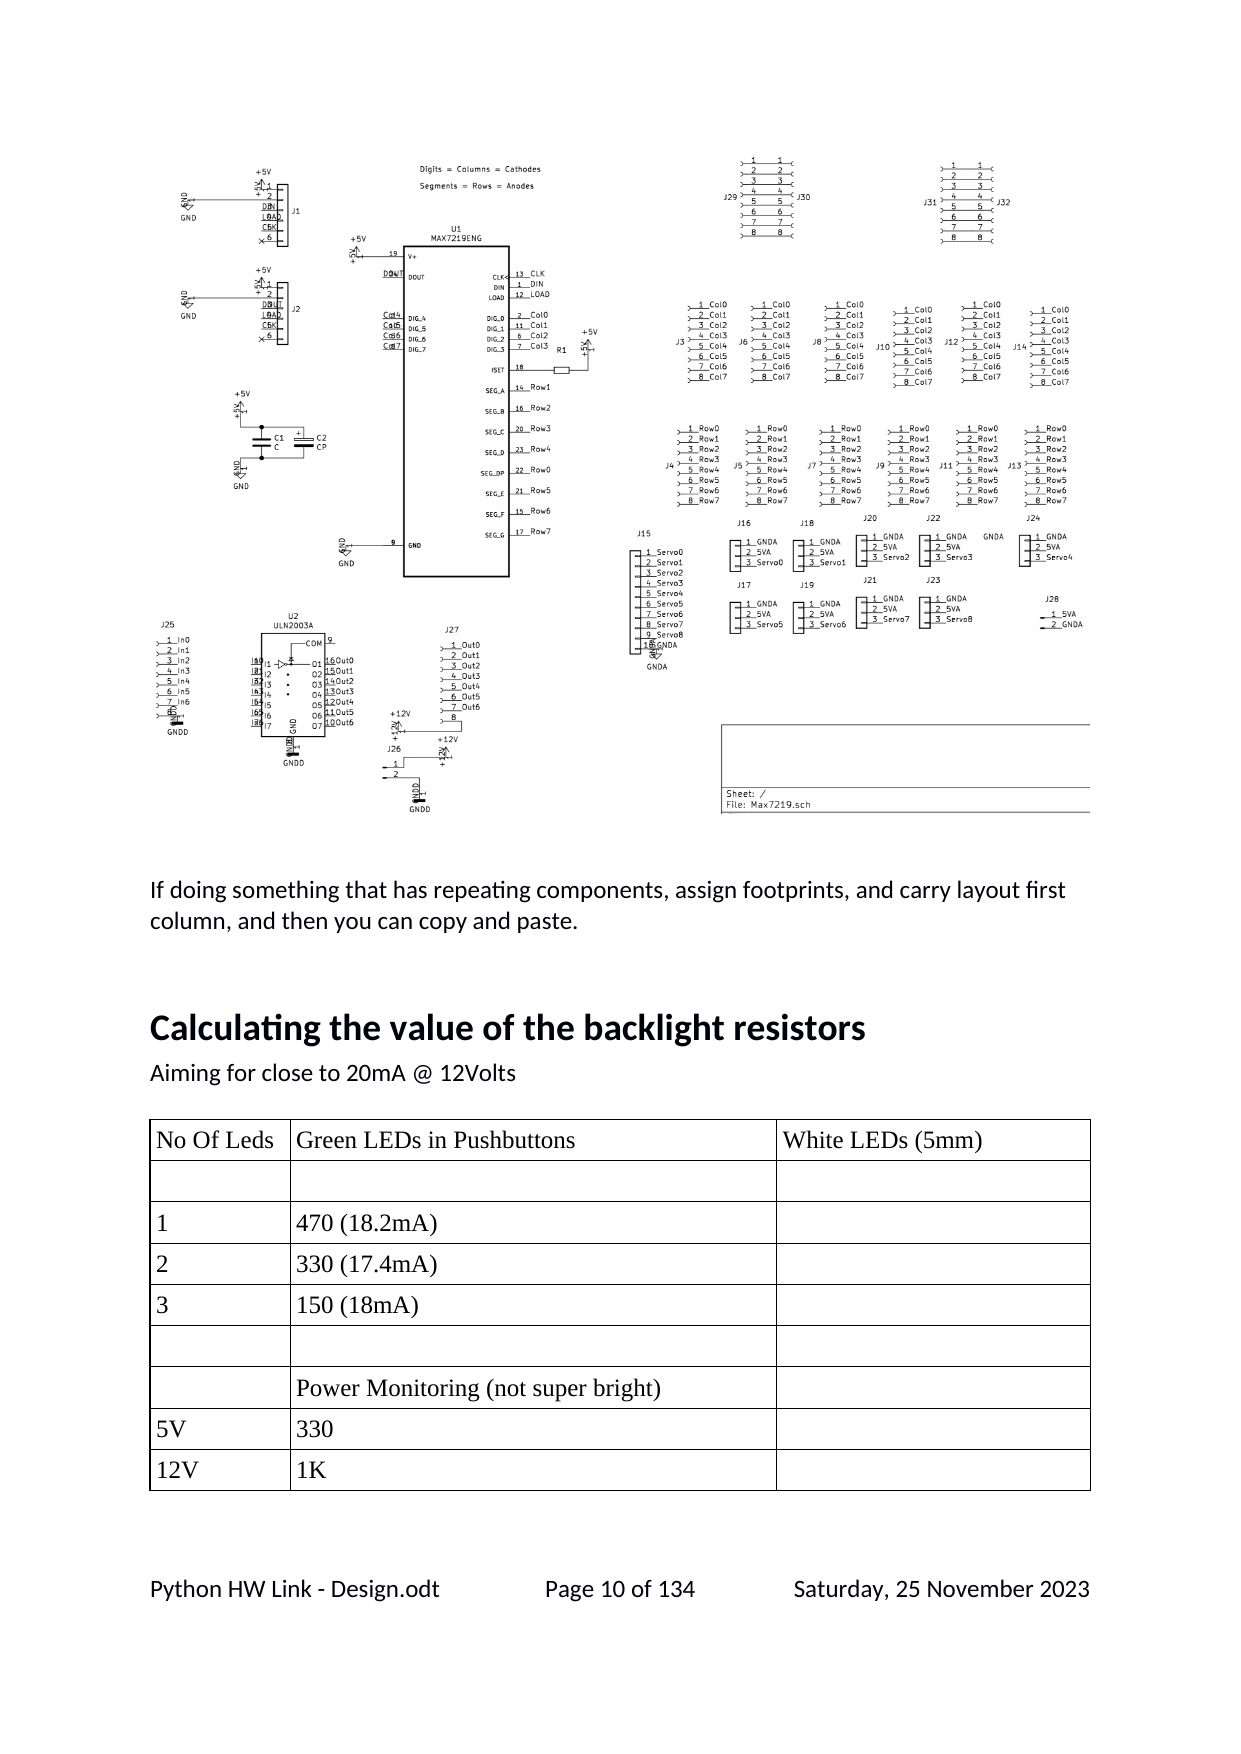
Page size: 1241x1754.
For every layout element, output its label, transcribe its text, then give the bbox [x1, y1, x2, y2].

table_cell 1 [151, 1202, 290, 1242]
table_cell 330 [291, 1409, 776, 1449]
table_header White LEDs (5mm) [777, 1120, 1090, 1160]
table_cell [291, 1326, 776, 1366]
table_cell [777, 1367, 1090, 1407]
text Aiming for close to 20mA @ 12Volts [150, 1058, 1090, 1088]
table_cell 470 (18.2mA) [291, 1202, 776, 1242]
table_cell 5V [151, 1409, 290, 1449]
table_cell [777, 1285, 1090, 1325]
table_cell 12V [151, 1450, 290, 1490]
table_cell 1K [291, 1450, 776, 1490]
table_cell [291, 1161, 776, 1201]
table_cell [777, 1450, 1090, 1490]
table_cell Power Monitoring (not super bright) [291, 1367, 776, 1407]
subtitle Calculating the value of the backlight resistors [150, 1003, 1090, 1049]
table_cell [151, 1326, 290, 1366]
table_cell [151, 1367, 290, 1407]
table_cell [777, 1409, 1090, 1449]
table_cell 330 (17.4mA) [291, 1244, 776, 1284]
table_cell [777, 1244, 1090, 1284]
table_cell [151, 1161, 290, 1201]
table_cell 3 [151, 1285, 290, 1325]
table_cell 2 [151, 1244, 290, 1284]
table_cell [777, 1161, 1090, 1201]
text If doing something that has repeating components, assign footprints, and carry layout first column, and then you can copy and paste. [150, 874, 1090, 935]
table_cell [777, 1202, 1090, 1242]
table_cell 150 (18mA) [291, 1285, 776, 1325]
table_cell [777, 1326, 1090, 1366]
table_header No Of Leds [151, 1120, 290, 1160]
picture [150, 150, 1091, 814]
table_header Green LEDs in Pushbuttons [291, 1120, 776, 1160]
